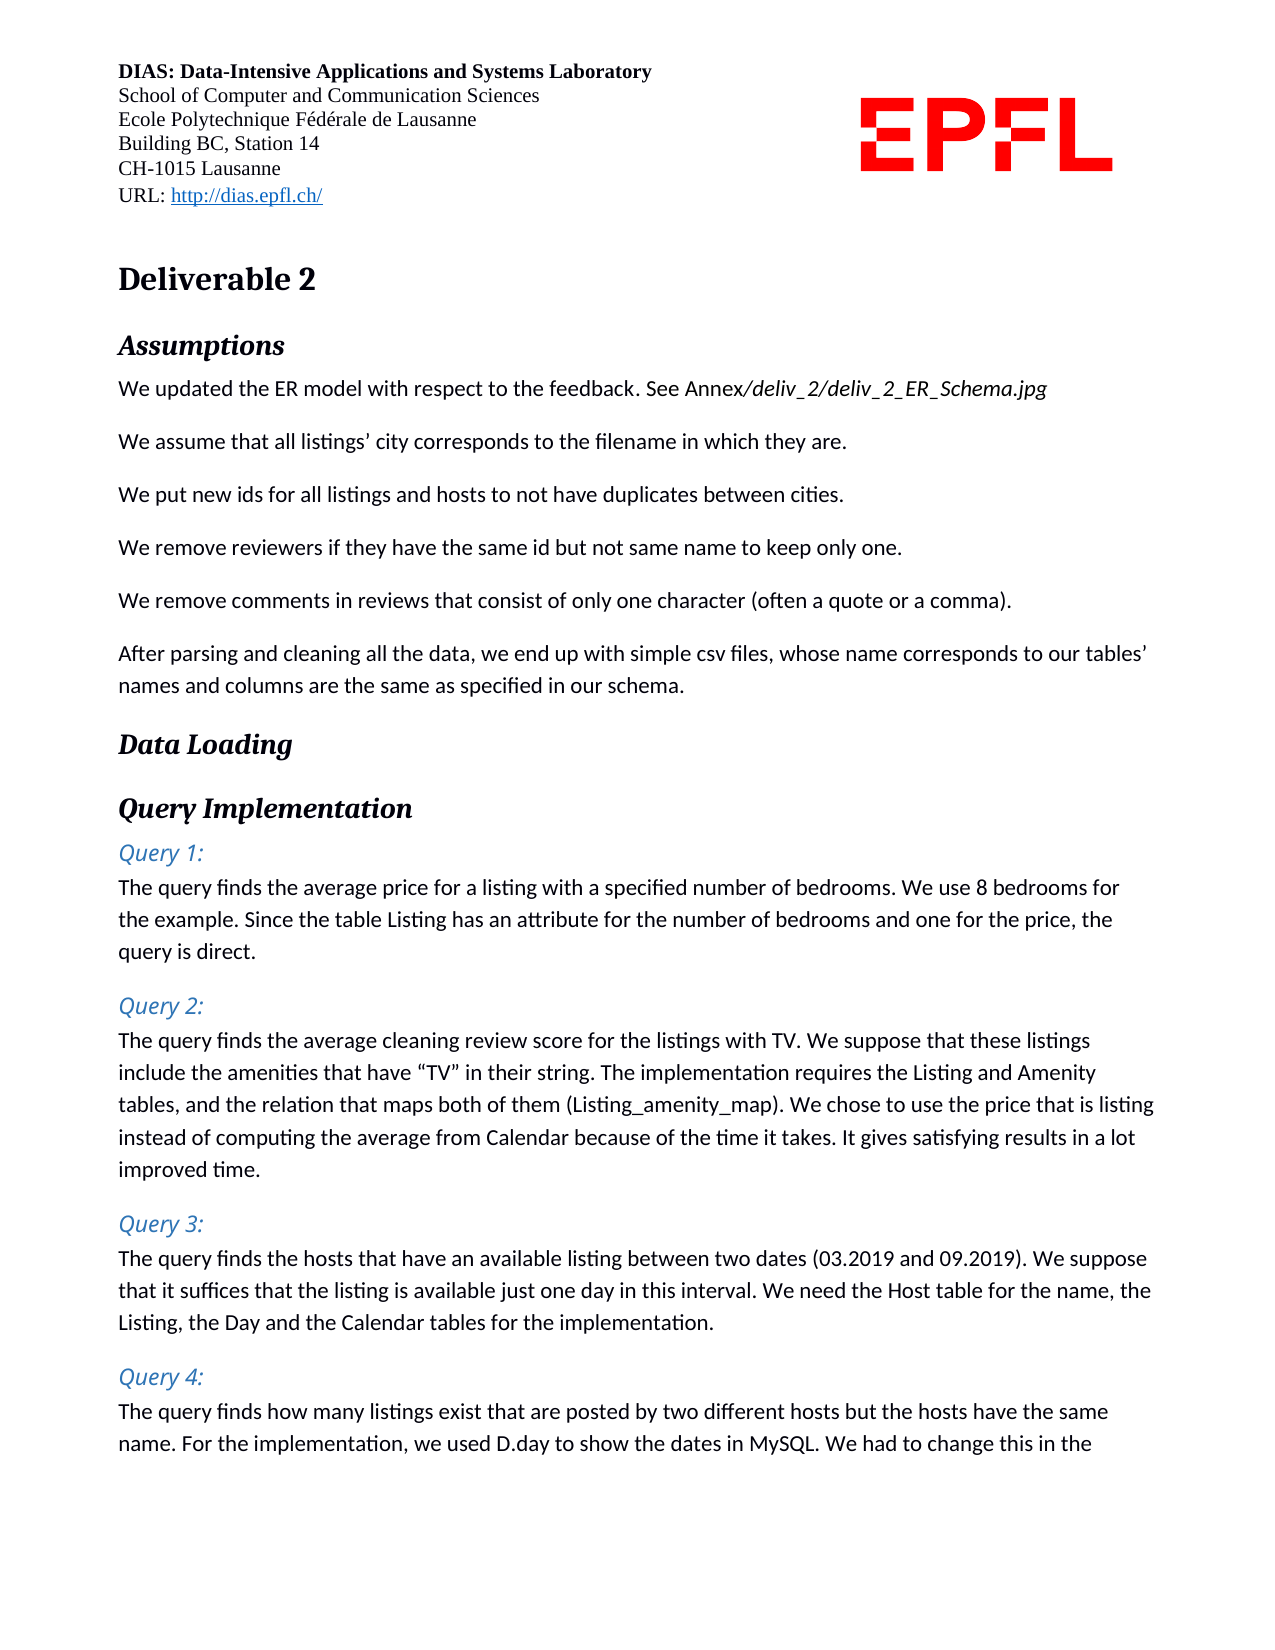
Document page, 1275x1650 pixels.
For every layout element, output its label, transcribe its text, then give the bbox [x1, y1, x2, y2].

text We remove reviewers if they have the same id but not same name to keep only one. [118, 533, 1157, 561]
text After parsing and cleaning all the data, we end up with simple csv files, whose name corresponds to our tables’ names and columns are the same as specified in our schema. [118, 639, 1157, 699]
text We remove comments in reviews that consist of only one character (often a quote or a comma). [118, 586, 1157, 614]
subtitle Assumptions [118, 329, 1157, 363]
subtitle Query 4: [118, 1361, 1157, 1392]
text The query finds the hosts that have an available listing between two dates (03.2019 and 09.2019). We suppose that it suffices that the listing is available just one day in this interval. We need the Host table for the name, the Listing, the Day and the Calendar tables for the implementation. [118, 1244, 1157, 1336]
subtitle Deliverable 2 [118, 260, 1157, 298]
text The query finds the average cleaning review score for the listings with TV. We suppose that these listings include the amenities that have “TV” in their string. The implementation requires the Listing and Amenity tables, and the relation that maps both of them (Listing_amenity_map). We chose to use the price that is listing instead of computing the average from Calendar because of the time it takes. It gives satisfying results in a lot improved time. [118, 1026, 1157, 1183]
subtitle Query 1: [118, 837, 1157, 868]
subtitle Query 2: [118, 990, 1157, 1021]
text We assume that all listings’ city corresponds to the filename in which they are. [118, 427, 1157, 455]
picture [829, 67, 1143, 203]
text We updated the ER model with respect to the feedback. See Annex/deliv_2/deliv_2_ER_Schema.jpg [118, 374, 1157, 402]
text The query finds the average price for a listing with a specified number of bedrooms. We use 8 bedrooms for the example. Since the table Listing has an attribute for the number of bedrooms and one for the price, the query is direct. [118, 873, 1157, 965]
text The query finds how many listings exist that are posted by two different hosts but the hosts have the same name. For the implementation, we used D.day to show the dates in MySQL. We had to change this in the [118, 1397, 1157, 1457]
subtitle Query 3: [118, 1208, 1157, 1239]
subtitle Query Implementation [118, 792, 1157, 826]
subtitle Data Loading [118, 728, 1157, 762]
text We put new ids for all listings and hosts to not have duplicates between cities. [118, 480, 1157, 508]
